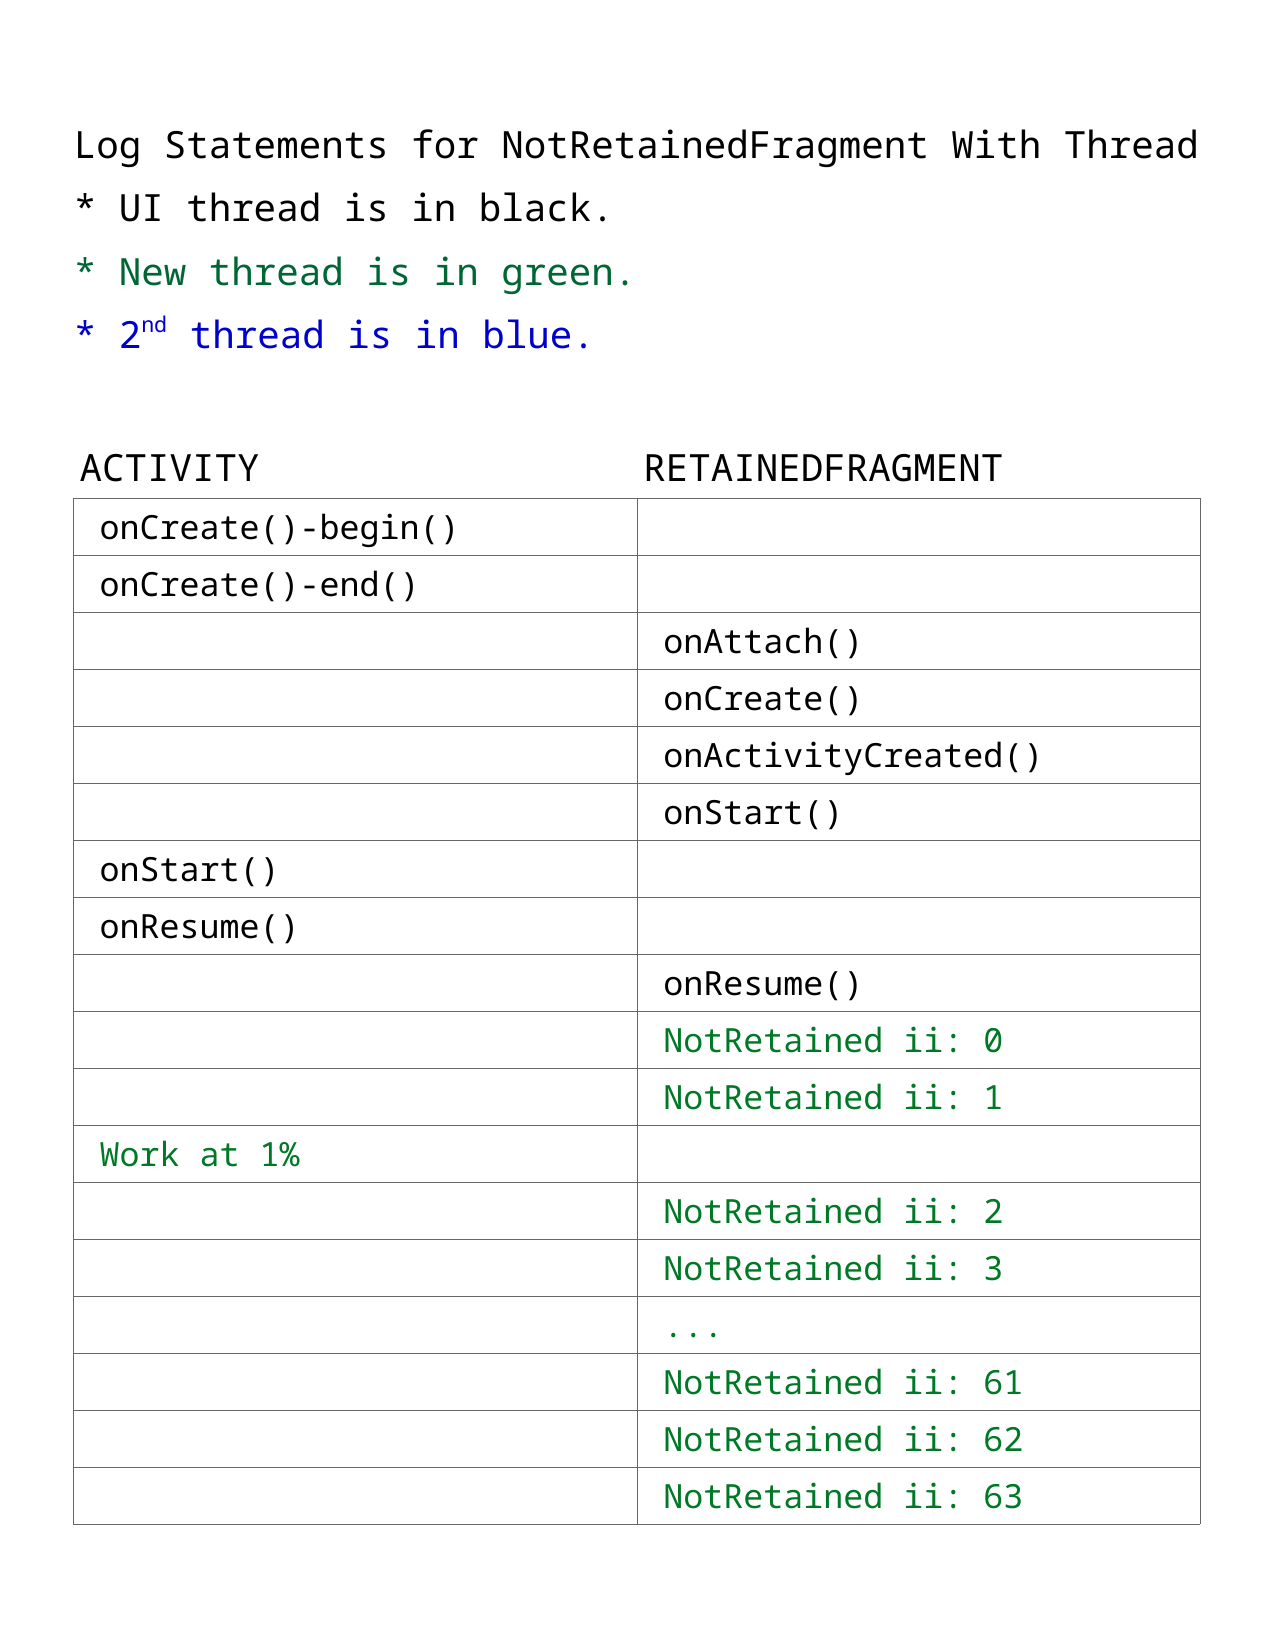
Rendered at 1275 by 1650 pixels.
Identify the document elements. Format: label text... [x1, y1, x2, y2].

table_header ACTIVITY [74, 436, 637, 498]
table_cell [74, 1468, 637, 1524]
table_cell [638, 841, 1200, 897]
table_cell NotRetained ii: 1 [638, 1069, 1200, 1125]
table_cell [74, 955, 637, 1011]
table_header [638, 499, 1200, 555]
text * New thread is in green. [73, 245, 1201, 296]
table_cell [638, 1126, 1200, 1182]
table_cell [74, 613, 637, 669]
table_cell [74, 727, 637, 783]
table_cell [638, 556, 1200, 612]
table_cell onStart() [638, 784, 1200, 840]
text Log Statements for NotRetainedFragment With Thread [73, 118, 1201, 169]
table_cell [74, 1069, 637, 1125]
table_cell NotRetained ii: 61 [638, 1354, 1200, 1410]
table_cell onStart() [74, 841, 637, 897]
table_cell onResume() [638, 955, 1200, 1011]
table_cell NotRetained ii: 0 [638, 1012, 1200, 1068]
table_cell NotRetained ii: 2 [638, 1183, 1200, 1239]
table_cell Work at 1% [74, 1126, 637, 1182]
table_header onCreate()-begin() [74, 499, 637, 555]
text * 2nd thread is in blue. [73, 309, 1201, 360]
table_cell onActivityCreated() [638, 727, 1200, 783]
table_cell onCreate() [638, 670, 1200, 726]
table_cell onResume() [74, 898, 637, 954]
table_cell [638, 898, 1200, 954]
table_cell [74, 1411, 637, 1467]
table_cell NotRetained ii: 3 [638, 1240, 1200, 1296]
text * UI thread is in black. [73, 182, 1201, 233]
table_cell [74, 1240, 637, 1296]
table_cell ... [638, 1297, 1200, 1353]
table_cell [74, 1297, 637, 1353]
table_cell [74, 1183, 637, 1239]
table_cell [74, 1354, 637, 1410]
table_cell [74, 1012, 637, 1068]
table_cell onCreate()-end() [74, 556, 637, 612]
table_cell NotRetained ii: 62 [638, 1411, 1200, 1467]
table_cell onAttach() [638, 613, 1200, 669]
table_cell [74, 670, 637, 726]
table_cell [74, 784, 637, 840]
table_cell NotRetained ii: 63 [638, 1468, 1200, 1524]
table_header RETAINEDFRAGMENT [638, 436, 1201, 498]
